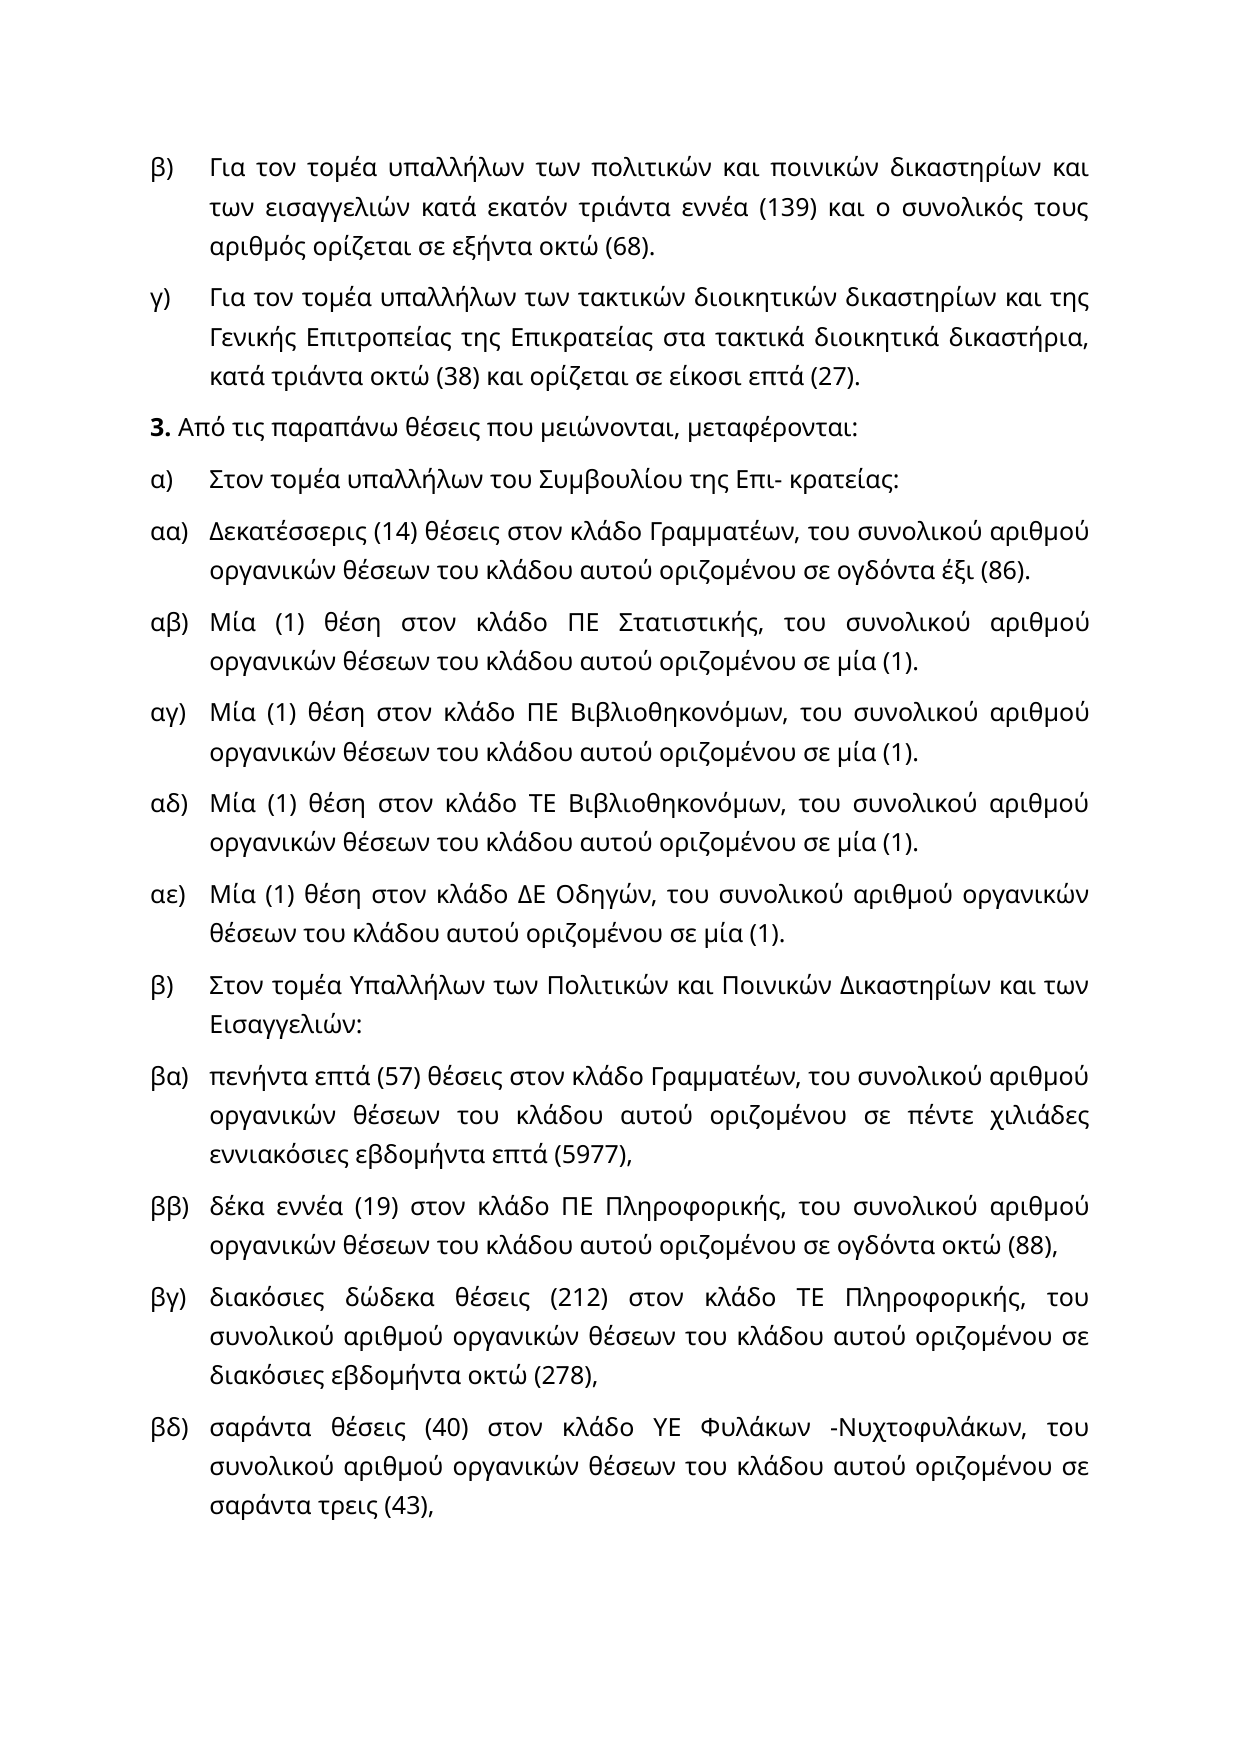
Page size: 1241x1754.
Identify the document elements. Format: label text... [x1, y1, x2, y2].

list ββ) δέκα εννέα (19) στον κλάδο ΠΕ Πληροφορικής, του συνολικού αριθμού οργανικών θέσεων του κλάδου αυτού οριζομένου σε ογδόντα οκτώ (88), [150, 1188, 1090, 1262]
text 3. Από τις παραπάνω θέσεις που μειώνονται, μεταφέρονται: [150, 410, 1090, 444]
list βα) πενήντα επτά (57) θέσεις στον κλάδο Γραμματέων, του συνολικού αριθμού οργανικών θέσεων του κλάδου αυτού οριζομένου σε πέντε χιλιάδες εννιακόσιες εβδομήντα επτά (5977), [150, 1058, 1090, 1171]
list αγ) Μία (1) θέση στον κλάδο ΠΕ Βιβλιοθηκονόμων, του συνολικού αριθμού οργανικών θέσεων του κλάδου αυτού οριζομένου σε μία (1). [150, 695, 1090, 768]
list β) Για τον τομέα υπαλλήλων των πολιτικών και ποινικών δικαστηρίων και των εισαγγελιών κατά εκατόν τριάντα εννέα (139) και ο συνολικός τους αριθμός ορίζεται σε εξήντα οκτώ (68). [150, 150, 1090, 262]
list αα) Δεκατέσσερις (14) θέσεις στον κλάδο Γραμματέων, του συνολικού αριθμού οργανικών θέσεων του κλάδου αυτού οριζομένου σε ογδόντα έξι (86). [150, 513, 1090, 587]
list β) Στον τομέα Υπαλλήλων των Πολιτικών και Ποινικών Δικαστηρίων και των Εισαγγελιών: [150, 967, 1090, 1041]
list αε) Μία (1) θέση στον κλάδο ΔΕ Οδηγών, του συνολικού αριθμού οργανικών θέσεων του κλάδου αυτού οριζομένου σε μία (1). [150, 877, 1090, 950]
list αδ) Μία (1) θέση στον κλάδο ΤΕ Βιβλιοθηκονόμων, του συνολικού αριθμού οργανικών θέσεων του κλάδου αυτού οριζομένου σε μία (1). [150, 786, 1090, 859]
list α) Στον τομέα υπαλλήλων του Συμβουλίου της Επι- κρατείας: [150, 462, 1090, 496]
list βδ) σαράντα θέσεις (40) στον κλάδο ΥΕ Φυλάκων -Νυχτοφυλάκων, του συνολικού αριθμού οργανικών θέσεων του κλάδου αυτού οριζομένου σε σαράντα τρεις (43), [150, 1409, 1090, 1522]
list γ) Για τον τομέα υπαλλήλων των τακτικών διοικητικών δικαστηρίων και της Γενικής Επιτροπείας της Επικρατείας στα τακτικά διοικητικά δικαστήρια, κατά τριάντα οκτώ (38) και ορίζεται σε είκοσι επτά (27). [150, 280, 1090, 392]
list βγ) διακόσιες δώδεκα θέσεις (212) στον κλάδο ΤΕ Πληροφορικής, του συνολικού αριθμού οργανικών θέσεων του κλάδου αυτού οριζομένου σε διακόσιες εβδομήντα οκτώ (278), [150, 1279, 1090, 1392]
list αβ) Μία (1) θέση στον κλάδο ΠΕ Στατιστικής, του συνολικού αριθμού οργανικών θέσεων του κλάδου αυτού οριζομένου σε μία (1). [150, 604, 1090, 677]
